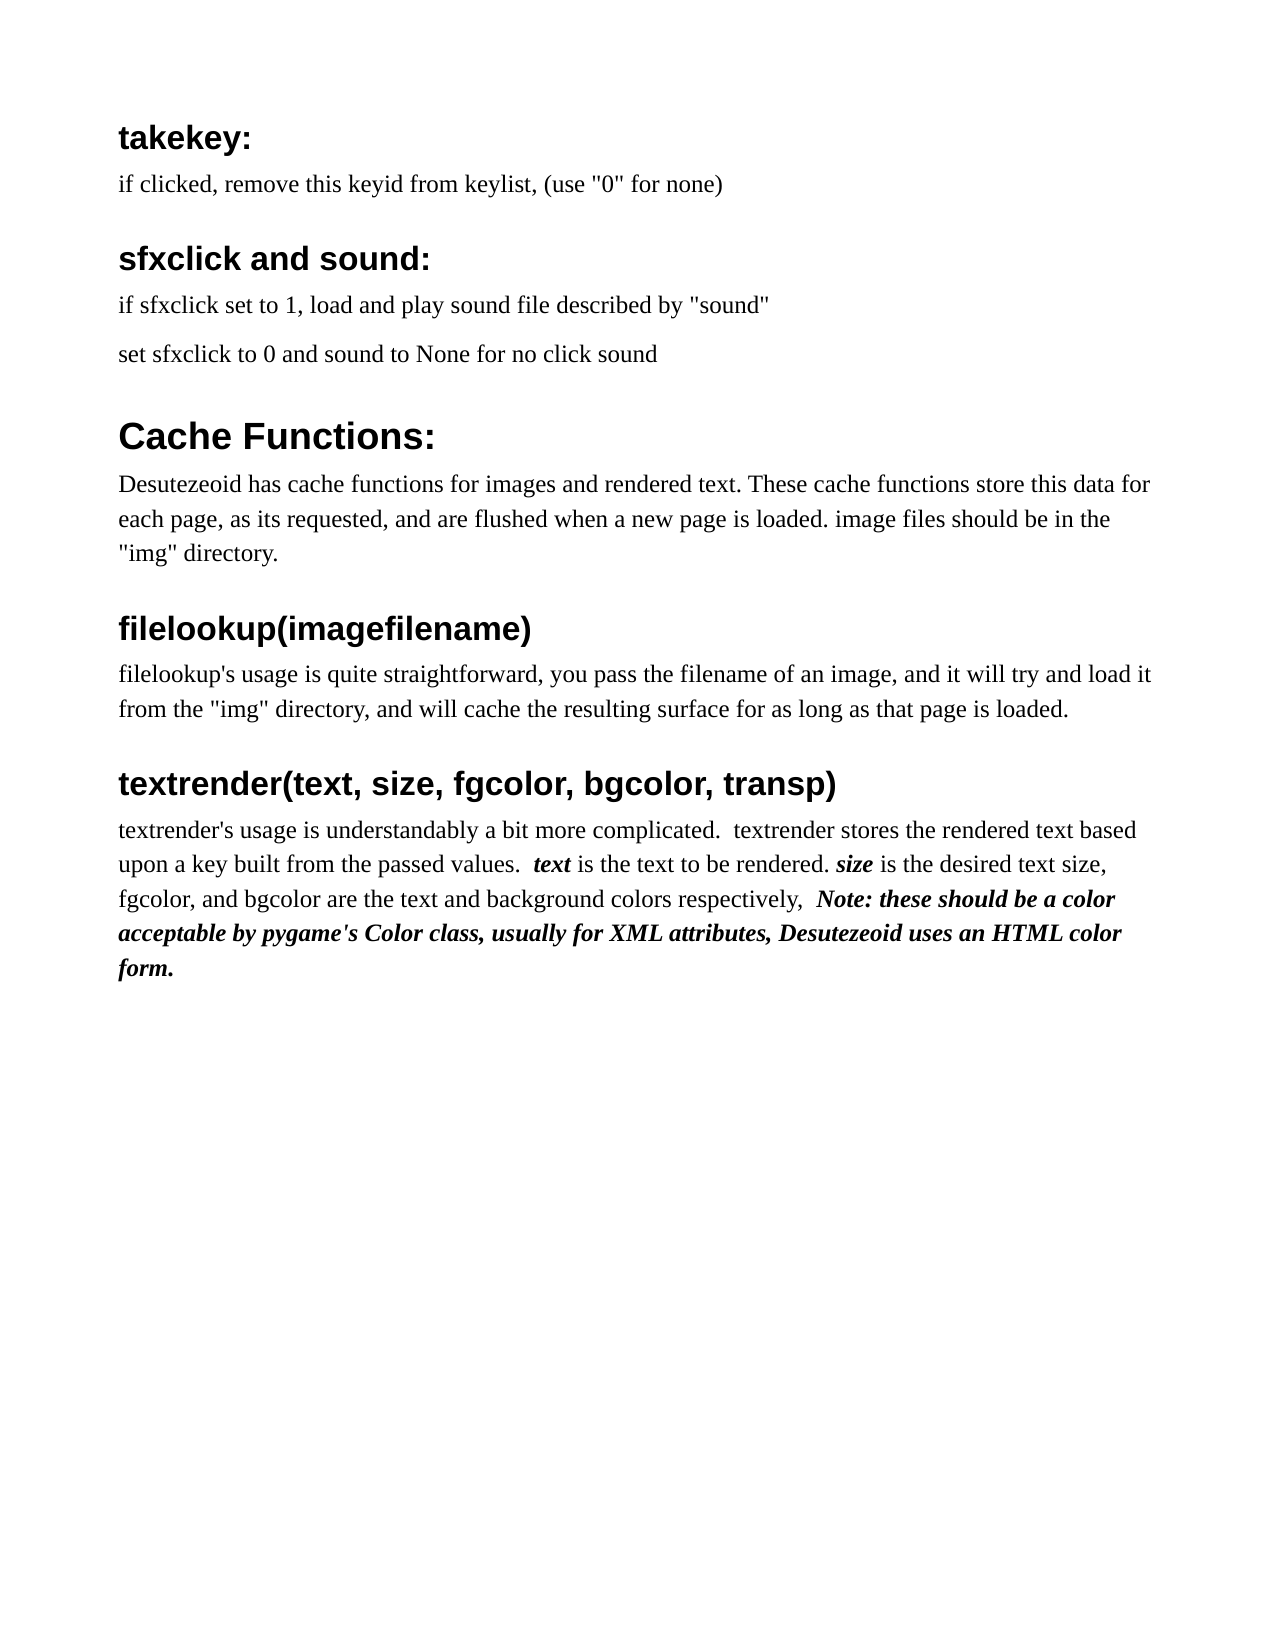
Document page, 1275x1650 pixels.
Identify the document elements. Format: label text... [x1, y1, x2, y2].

text if clicked, remove this keyid from keylist, (use "0" for none) [118, 169, 1157, 198]
subtitle filelookup(imagefilename) [118, 608, 1157, 647]
text set sfxclick to 0 and sound to None for no click sound [118, 339, 1157, 368]
text if sfxclick set to 1, load and play sound file described by "sound" [118, 290, 1157, 319]
subtitle textrender(text, size, fgcolor, bgcolor, transp) [118, 764, 1157, 803]
text textrender's usage is understandably a bit more complicated. textrender stores the rendered text based upon a key built from the passed values. text is the text to be rendered. size is the desired text size, fgcolor, and bgcolor are the text and background colors respectively, Note: these should be a color acceptable by pygame's Color class, usually for XML attributes, Desutezeoid uses an HTML color form. [118, 815, 1157, 982]
text Desutezeoid has cache functions for images and rendered text. These cache functions store this data for each page, as its requested, and are flushed when a new page is loaded. image files should be in the "img" directory. [118, 469, 1157, 567]
subtitle sfxclick and sound: [118, 239, 1157, 278]
subtitle takekey: [118, 118, 1157, 157]
subtitle Cache Functions: [118, 413, 1157, 457]
text filelookup's usage is quite straightforward, you pass the filename of an image, and it will try and load it from the "img" directory, and will cache the resulting surface for as long as that page is loaded. [118, 659, 1157, 723]
